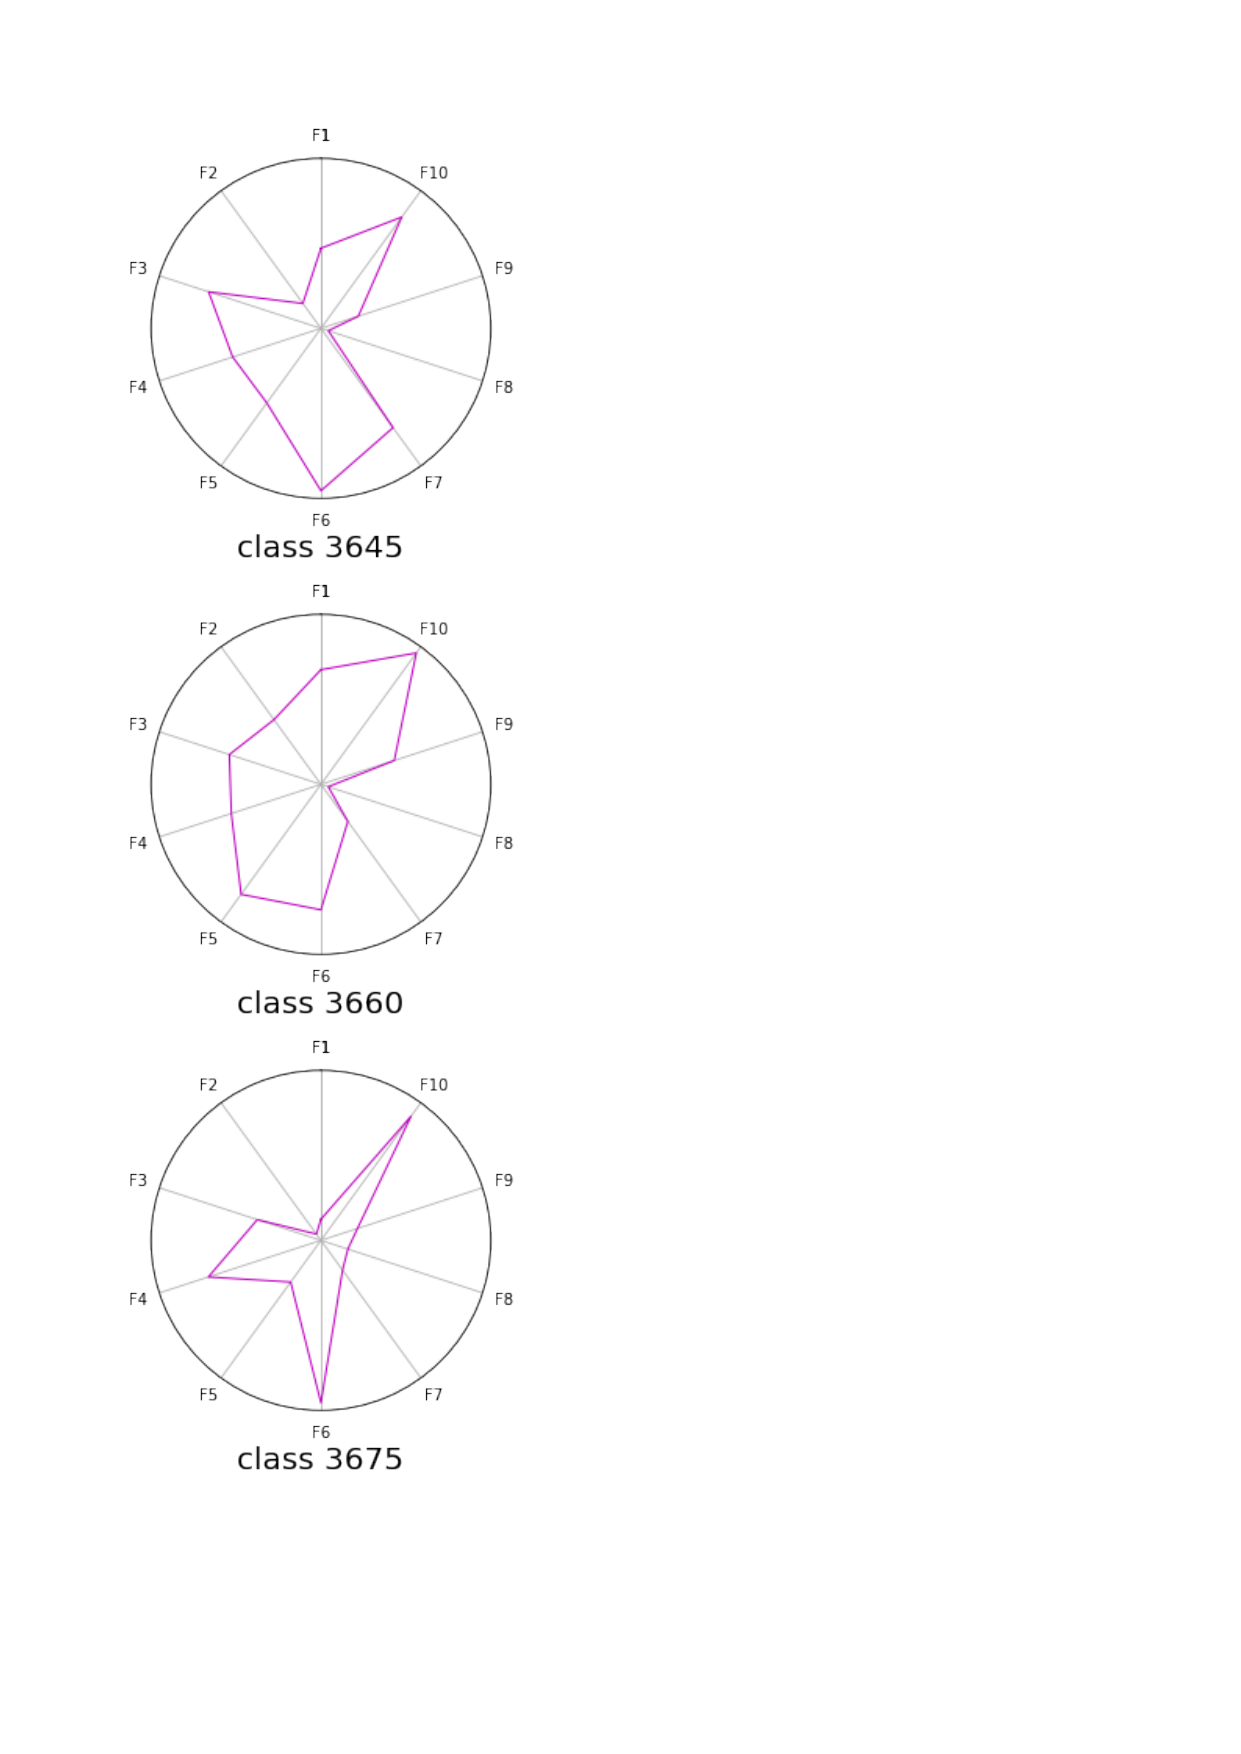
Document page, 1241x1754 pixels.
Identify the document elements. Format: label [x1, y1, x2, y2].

picture [118, 118, 523, 1487]
